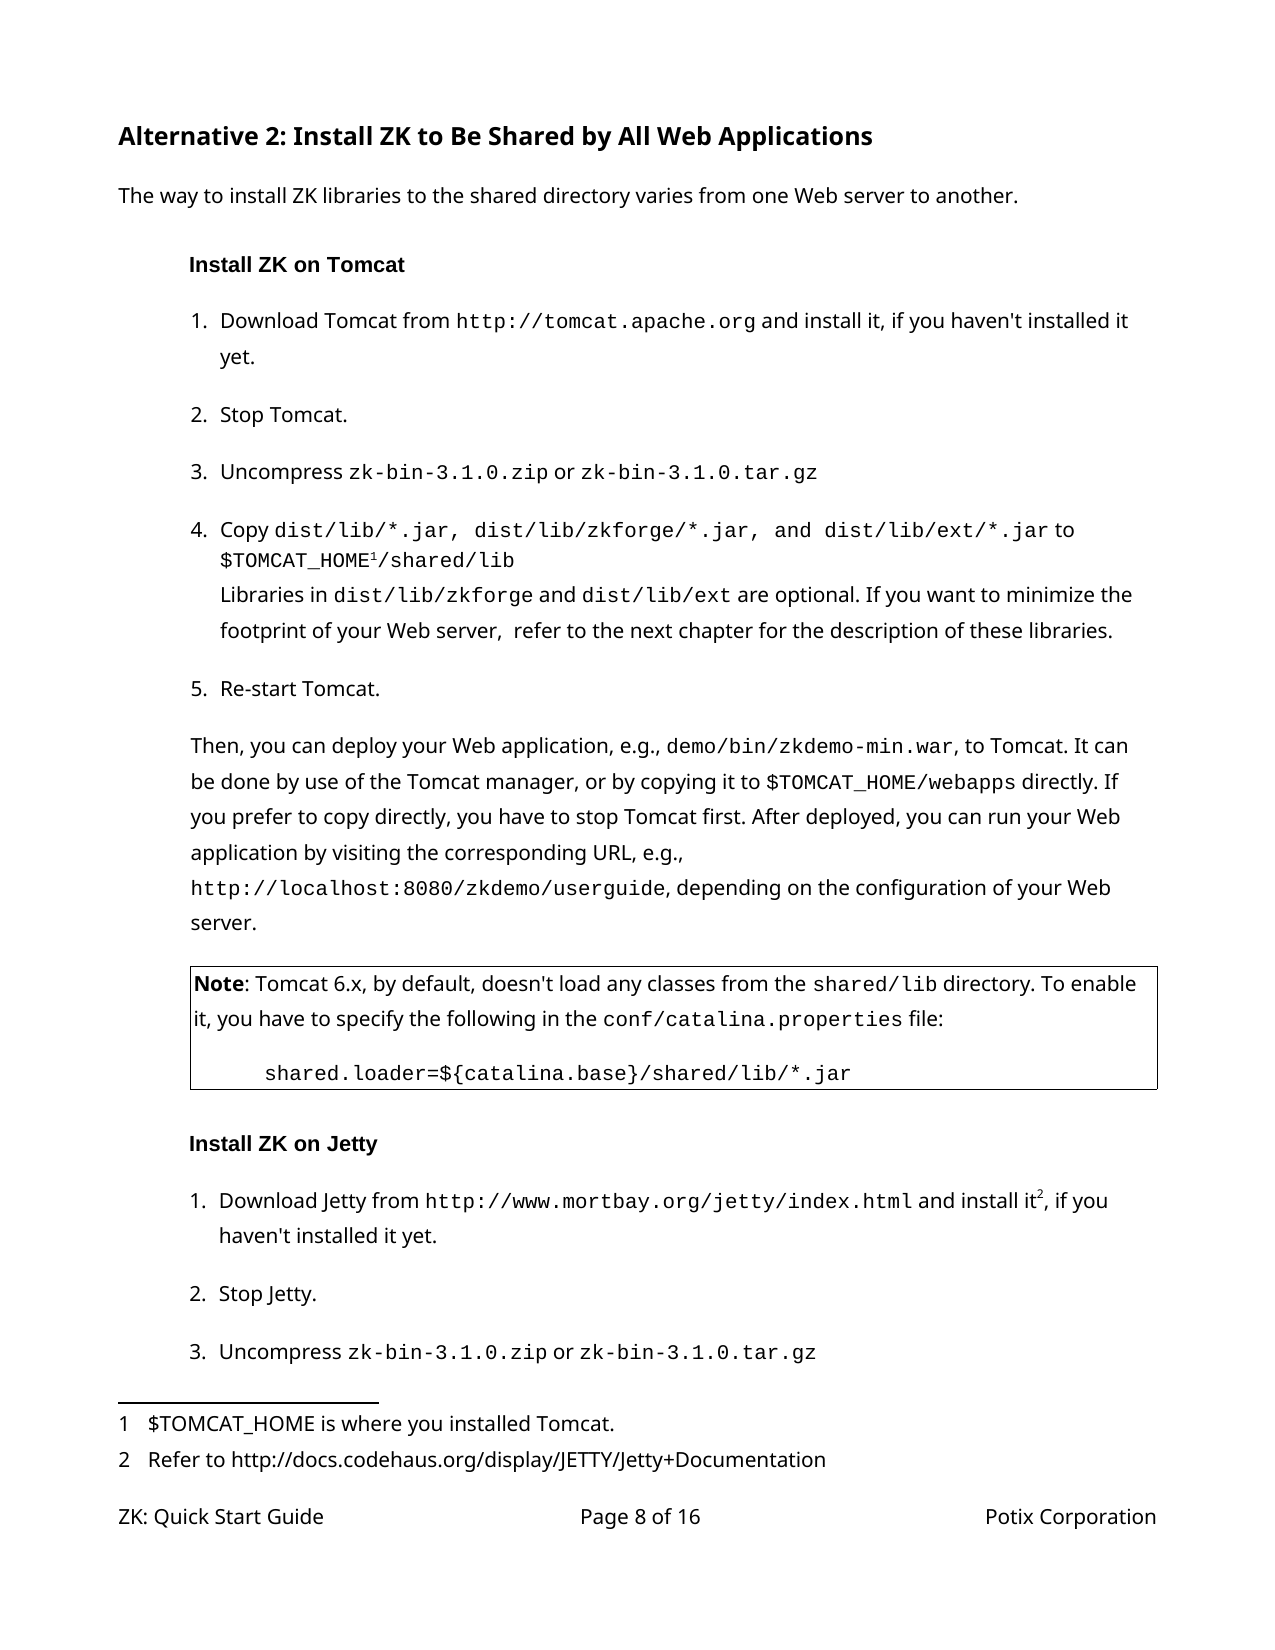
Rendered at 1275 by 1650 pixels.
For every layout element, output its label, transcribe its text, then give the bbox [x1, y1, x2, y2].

list Uncompress zk-bin-3.1.0.zip or zk-bin-3.1.0.tar.gz [189, 1337, 1157, 1365]
list Download Tomcat from http://tomcat.apache.org and install it, if you haven't installed it yet. [190, 307, 1157, 370]
subtitle Install ZK on Jetty [189, 1132, 1157, 1156]
text shared.loader=${catalina.base}/shared/lib/*.jar [191, 1059, 1157, 1089]
list Download Jetty from http://www.mortbay.org/jetty/index.html and install it, if you haven't installed it yet. [189, 1186, 1157, 1250]
text The way to install ZK libraries to the shared directory varies from one Web server to another. [118, 182, 1157, 210]
text Note: Tomcat 6.x, by default, doesn't load any classes from the shared/lib directory. To enable it, you have to specify the following in the conf/catalina.properties file: [191, 967, 1157, 1033]
subtitle Alternative 2: Install ZK to Be Shared by All Web Applications [118, 118, 1157, 152]
list Stop Tomcat. [190, 400, 1157, 428]
list $TOMCAT_HOME is where you installed Tomcat. [118, 1409, 1157, 1438]
list Stop Jetty. [189, 1279, 1157, 1307]
text Then, you can deploy your Web application, e.g., demo/bin/zkdemo-min.war, to Tomcat. It can be done by use of the Tomcat manager, or by copying it to $TOMCAT_HOME/webapps directly. If you prefer to copy directly, you have to stop Tomcat first. After deployed, you can run your Web application by visiting the corresponding URL, e.g., http://localhost:8080/zkdemo/userguide, depending on the configuration of your Web server. [190, 731, 1157, 937]
list Re-start Tomcat. [190, 674, 1157, 702]
subtitle Install ZK on Tomcat [189, 252, 1157, 277]
list Uncompress zk-bin-3.1.0.zip or zk-bin-3.1.0.tar.gz [190, 457, 1157, 486]
list Copy dist/lib/*.jar, dist/lib/zkforge/*.jar, and dist/lib/ext/*.jar to $TOMCAT_HOME/shared/lib Libraries in dist/lib/zkforge and dist/lib/ext are optional. If you want to minimize the footprint of your Web server, refer to the next chapter for the description of these libraries. [190, 516, 1157, 644]
list Refer to http://docs.codehaus.org/display/JETTY/Jetty+Documentation [118, 1445, 1157, 1473]
